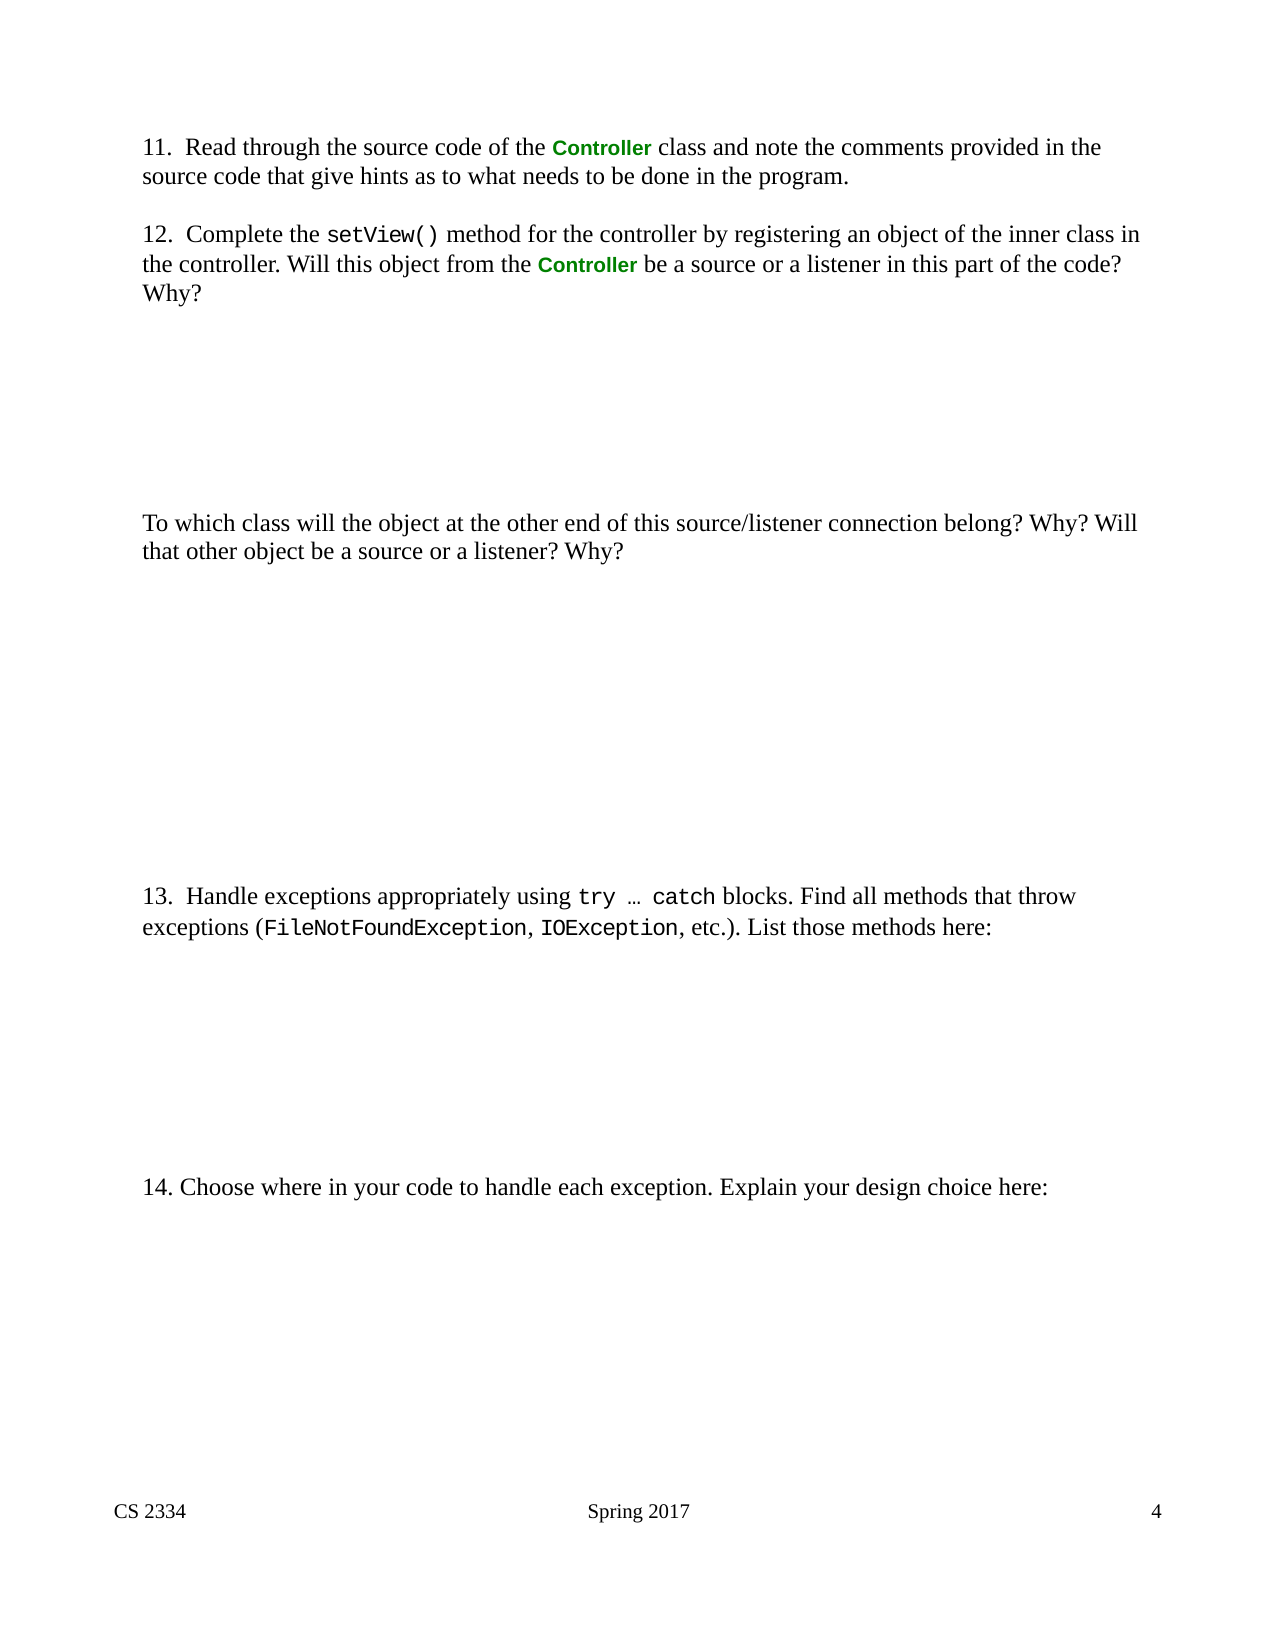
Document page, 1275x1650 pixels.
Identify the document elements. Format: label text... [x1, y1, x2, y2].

list Choose where in your code to handle each exception. Explain your design choice here: [142, 1172, 1162, 1201]
list Handle exceptions appropriately using try … catch blocks. Find all methods that throw exceptions (FileNotFoundException, IOException, etc.). List those methods here: [142, 881, 1162, 942]
text that other object be a source or a listener? Why? [142, 536, 1162, 565]
text To which class will the object at the other end of this source/listener connection belong? Why? Will [142, 508, 1162, 536]
list Complete the setView() method for the controller by registering an object of the inner class in the controller. Will this object from the Controller be a source or a listener in this part of the code? Why? [142, 219, 1162, 306]
list Read through the source code of the Controller class and note the comments provided in the source code that give hints as to what needs to be done in the program. [142, 132, 1162, 190]
